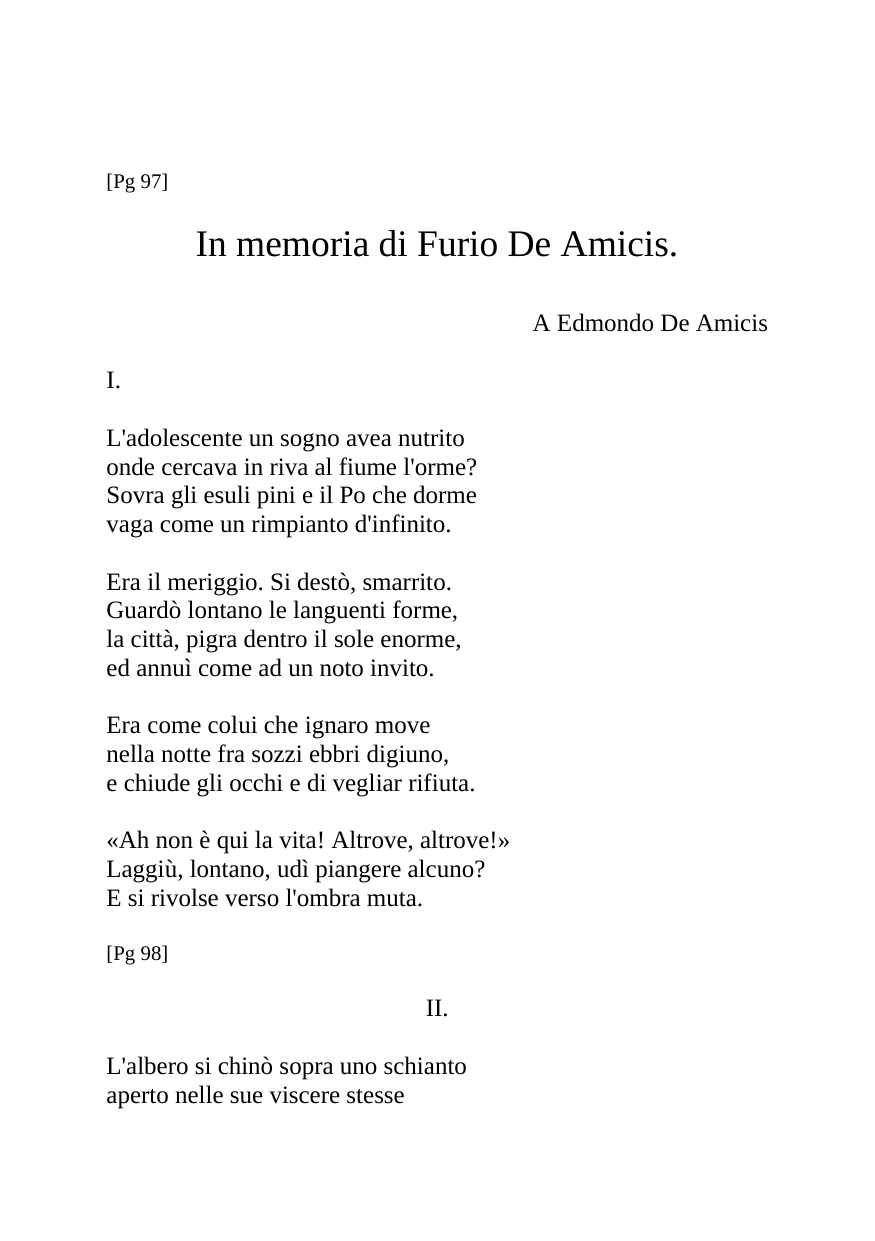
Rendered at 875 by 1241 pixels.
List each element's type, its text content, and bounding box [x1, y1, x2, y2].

text onde cercava in riva al fiume l'orme? [106, 452, 768, 481]
text E si rivolse verso l'ombra muta. [106, 883, 768, 912]
text L'albero si chinò sopra uno schianto [106, 1051, 768, 1080]
text la città, pigra dentro il sole enorme, [106, 624, 768, 653]
text A Edmondo De Amicis [106, 308, 768, 337]
subtitle I. [106, 366, 768, 394]
text «Ah non è qui la vita! Altrove, altrove!» [106, 826, 768, 854]
text Sovra gli esuli pini e il Po che dorme [106, 481, 768, 509]
subtitle II. [106, 993, 768, 1022]
text nella notte fra sozzi ebbri digiuno, [106, 739, 768, 768]
text [Pg 97] [106, 169, 768, 193]
text Laggiù, lontano, udì piangere alcuno? [106, 854, 768, 883]
text [Pg 98] [106, 941, 768, 965]
text Era il meriggio. Si destò, smarrito. [106, 567, 768, 596]
text e chiude gli occhi e di vegliar rifiuta. [106, 768, 768, 797]
text aperto nelle sue viscere stesse [106, 1080, 768, 1108]
text ed annuì come ad un noto invito. [106, 653, 768, 682]
subtitle In memoria di Furio De Amicis. [106, 222, 768, 265]
text L'adolescente un sogno avea nutrito [106, 423, 768, 452]
text Era come colui che ignaro move [106, 711, 768, 739]
text Guardò lontano le languenti forme, [106, 596, 768, 624]
text vaga come un rimpianto d'infinito. [106, 509, 768, 538]
